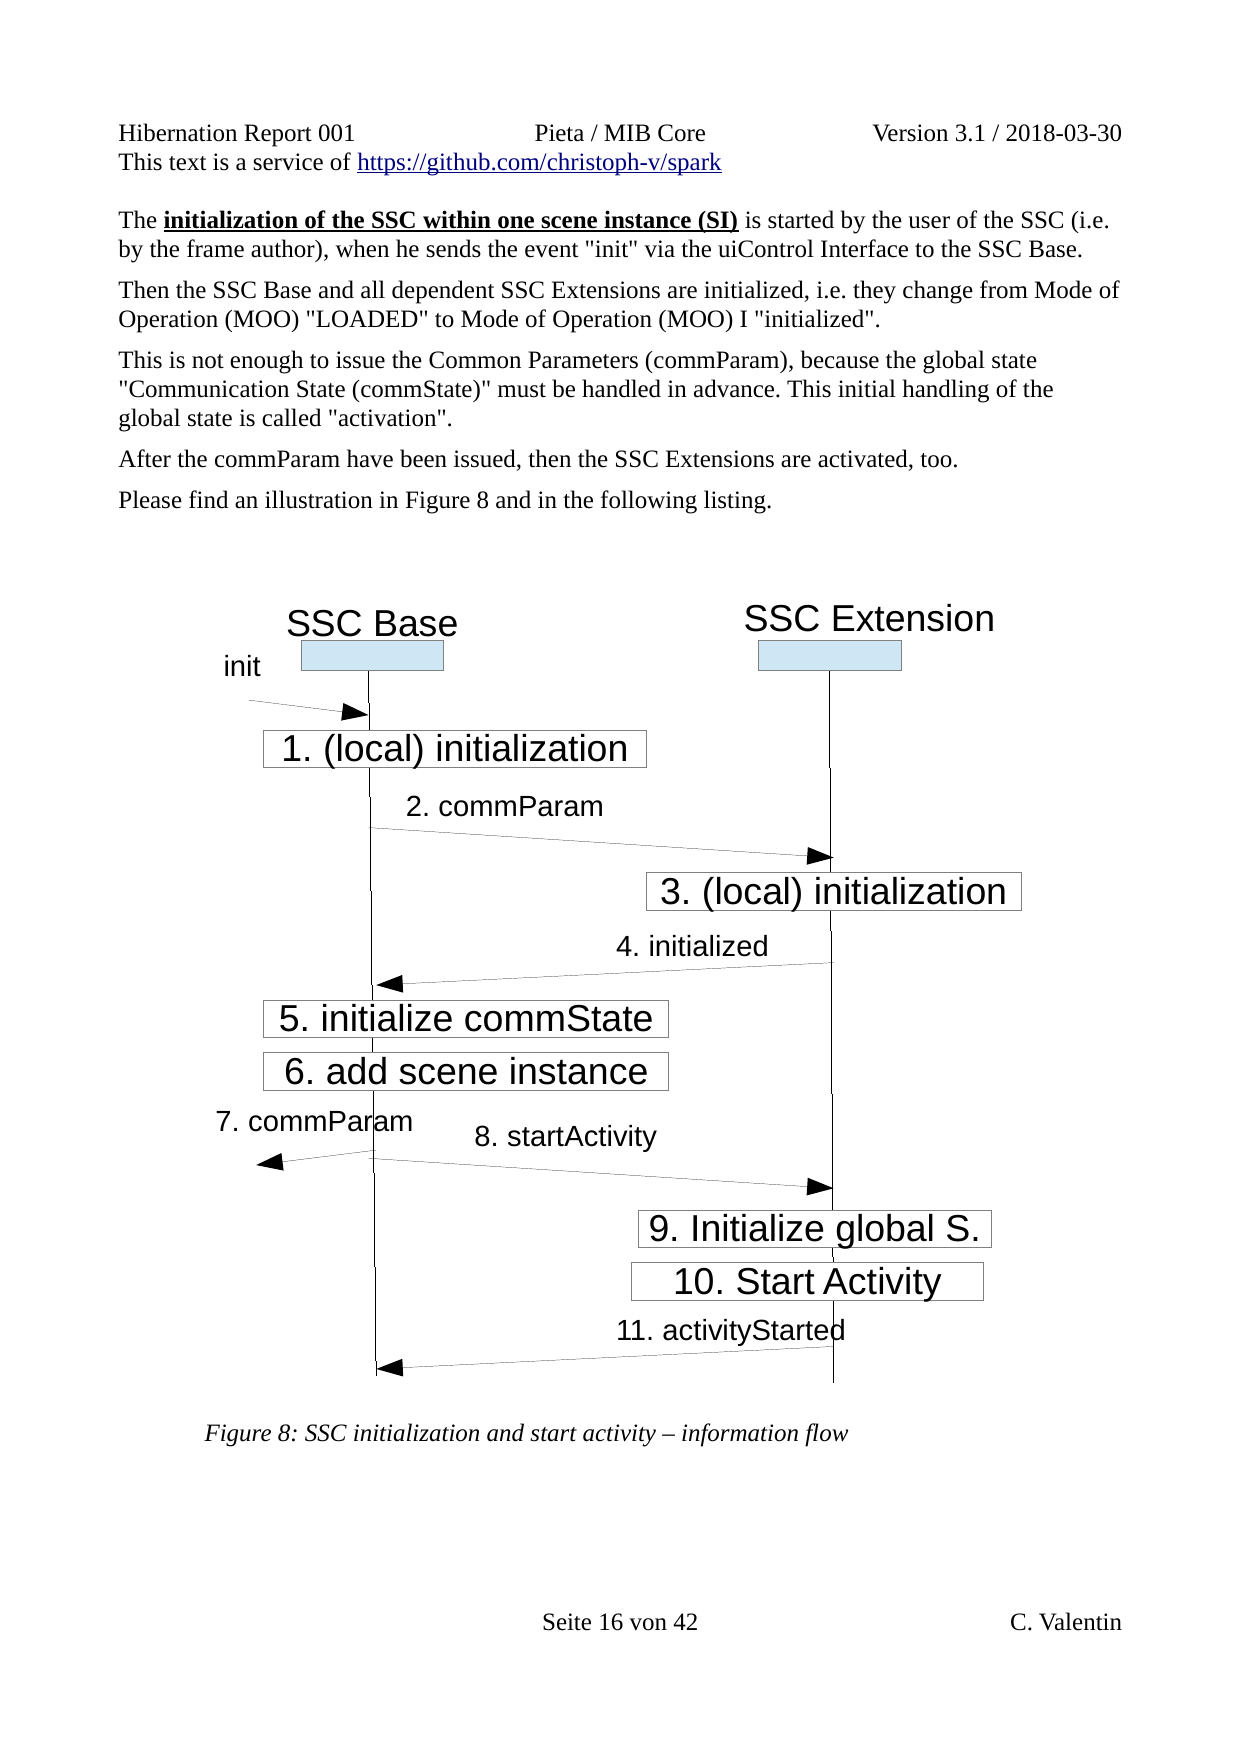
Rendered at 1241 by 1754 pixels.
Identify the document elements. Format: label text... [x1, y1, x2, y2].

text After the commParam have been issued, then the SSC Extensions are activated, too. [118, 444, 1122, 473]
text Please find an illustration in Figure 8 and in the following listing. [118, 485, 1122, 514]
text Figure 8: SSC initialization and start activity – information flow [204, 581, 1036, 1447]
text This is not enough to issue the Common Parameters (commParam), because the global state "Communication State (commState)" must be handled in advance. This initial handling of the global state is called "activation". [118, 345, 1122, 431]
text Then the SSC Base and all dependent SSC Extensions are initialized, i.e. they change from Mode of Operation (MOO) "LOADED" to Mode of Operation (MOO) I "initialized". [118, 275, 1122, 333]
text The initialization of the SSC within one scene instance (SI) is started by the user of the SSC (i.e. by the frame author), when he sends the event "init" via the uiControl Interface to the SSC Base. [118, 205, 1122, 263]
